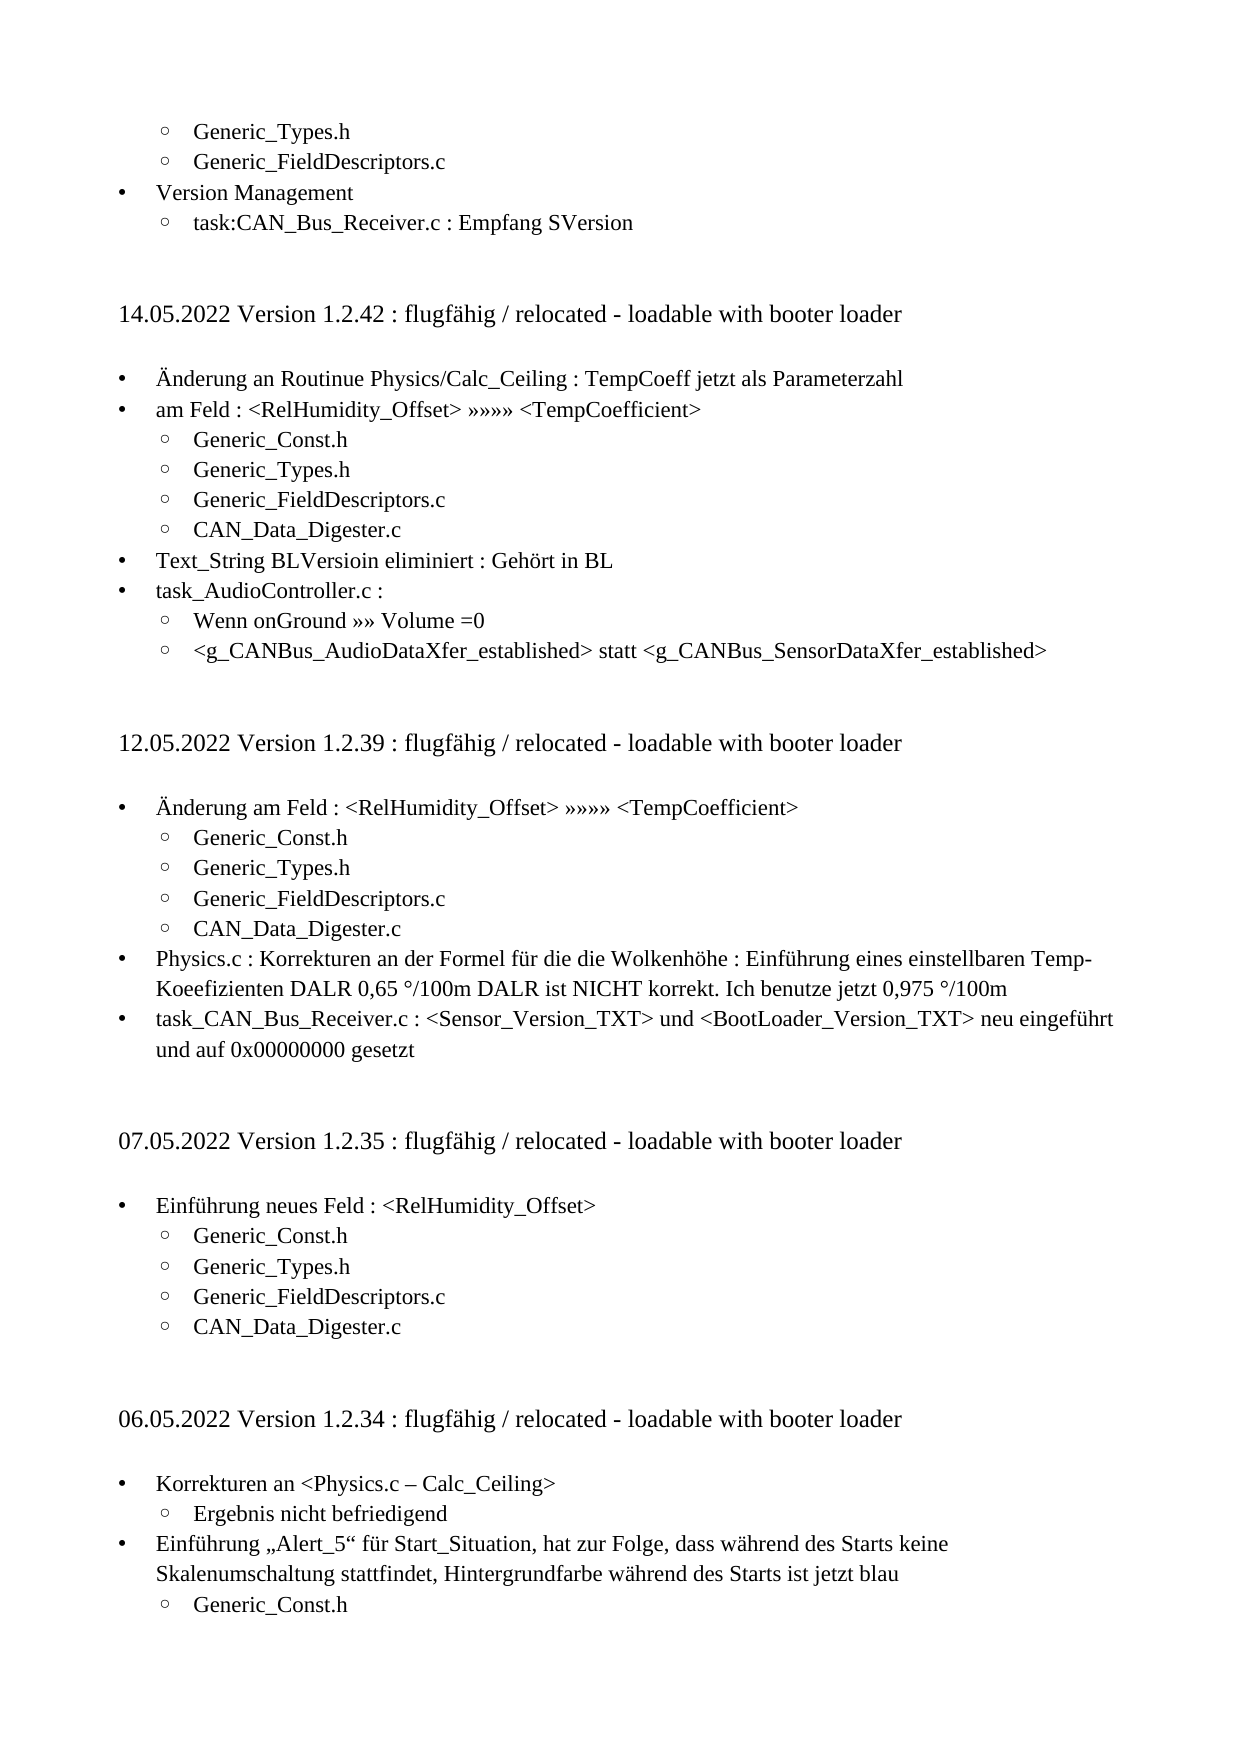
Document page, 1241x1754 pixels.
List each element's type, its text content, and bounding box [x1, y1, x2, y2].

text 06.05.2022 Version 1.2.34 : flugfähig / relocated - loadable with booter loader [118, 1404, 1122, 1432]
list am Feld : <RelHumidity_Offset> »»»» <TempCoefficient> [118, 396, 1122, 422]
list task:CAN_Bus_Receiver.c : Empfang SVersion [156, 209, 1122, 235]
list Generic_Types.h [156, 854, 1122, 881]
list Ergebnis nicht befriedigend [156, 1500, 1122, 1526]
list CAN_Data_Digester.c [156, 516, 1122, 543]
list Einführung „Alert_5“ für Start_Situation, hat zur Folge, dass während des Starts keine Skalenumschaltung stattfindet, Hintergrundfarbe während des Starts ist jetzt blau [118, 1530, 1122, 1587]
text 14.05.2022 Version 1.2.42 : flugfähig / relocated - loadable with booter loader [118, 299, 1122, 328]
list Generic_Types.h [156, 456, 1122, 482]
list Physics.c : Korrekturen an der Formel für die die Wolkenhöhe : Einführung eines einstellbaren Temp-Koeefizienten DALR 0,65 °/100m DALR ist NICHT korrekt. Ich benutze jetzt 0,975 °/100m [118, 945, 1122, 1002]
text 12.05.2022 Version 1.2.39 : flugfähig / relocated - loadable with booter loader [118, 728, 1122, 757]
list CAN_Data_Digester.c [156, 915, 1122, 941]
text 07.05.2022 Version 1.2.35 : flugfähig / relocated - loadable with booter loader [118, 1126, 1122, 1155]
list Generic_Const.h [156, 426, 1122, 452]
list Generic_FieldDescriptors.c [156, 486, 1122, 513]
list Einführung neues Feld : <RelHumidity_Offset> [118, 1192, 1122, 1219]
list Generic_Const.h [156, 824, 1122, 851]
list <g_CANBus_AudioDataXfer_established> statt <g_CANBus_SensorDataXfer_established> [156, 637, 1122, 664]
list Generic_Const.h [156, 1222, 1122, 1249]
list Generic_Const.h [156, 1591, 1122, 1617]
list Wenn onGround »» Volume =0 [156, 607, 1122, 633]
list Generic_FieldDescriptors.c [156, 148, 1122, 175]
list Generic_Types.h [156, 1253, 1122, 1279]
list Text_String BLVersioin eliminiert : Gehört in BL [118, 547, 1122, 573]
list Änderung an Routinue Physics/Calc_Ceiling : TempCoeff jetzt als Parameterzahl [118, 365, 1122, 392]
list Änderung am Feld : <RelHumidity_Offset> »»»» <TempCoefficient> [118, 794, 1122, 820]
list Generic_FieldDescriptors.c [156, 884, 1122, 911]
list Generic_Types.h [156, 118, 1122, 144]
list Version Management [118, 178, 1122, 205]
list task_CAN_Bus_Receiver.c : <Sensor_Version_TXT> und <BootLoader_Version_TXT> neu eingeführt und auf 0x00000000 gesetzt [118, 1005, 1122, 1062]
list Korrekturen an <Physics.c – Calc_Ceiling> [118, 1470, 1122, 1496]
list task_AudioController.c : [118, 577, 1122, 603]
list Generic_FieldDescriptors.c [156, 1283, 1122, 1309]
list CAN_Data_Digester.c [156, 1313, 1122, 1339]
